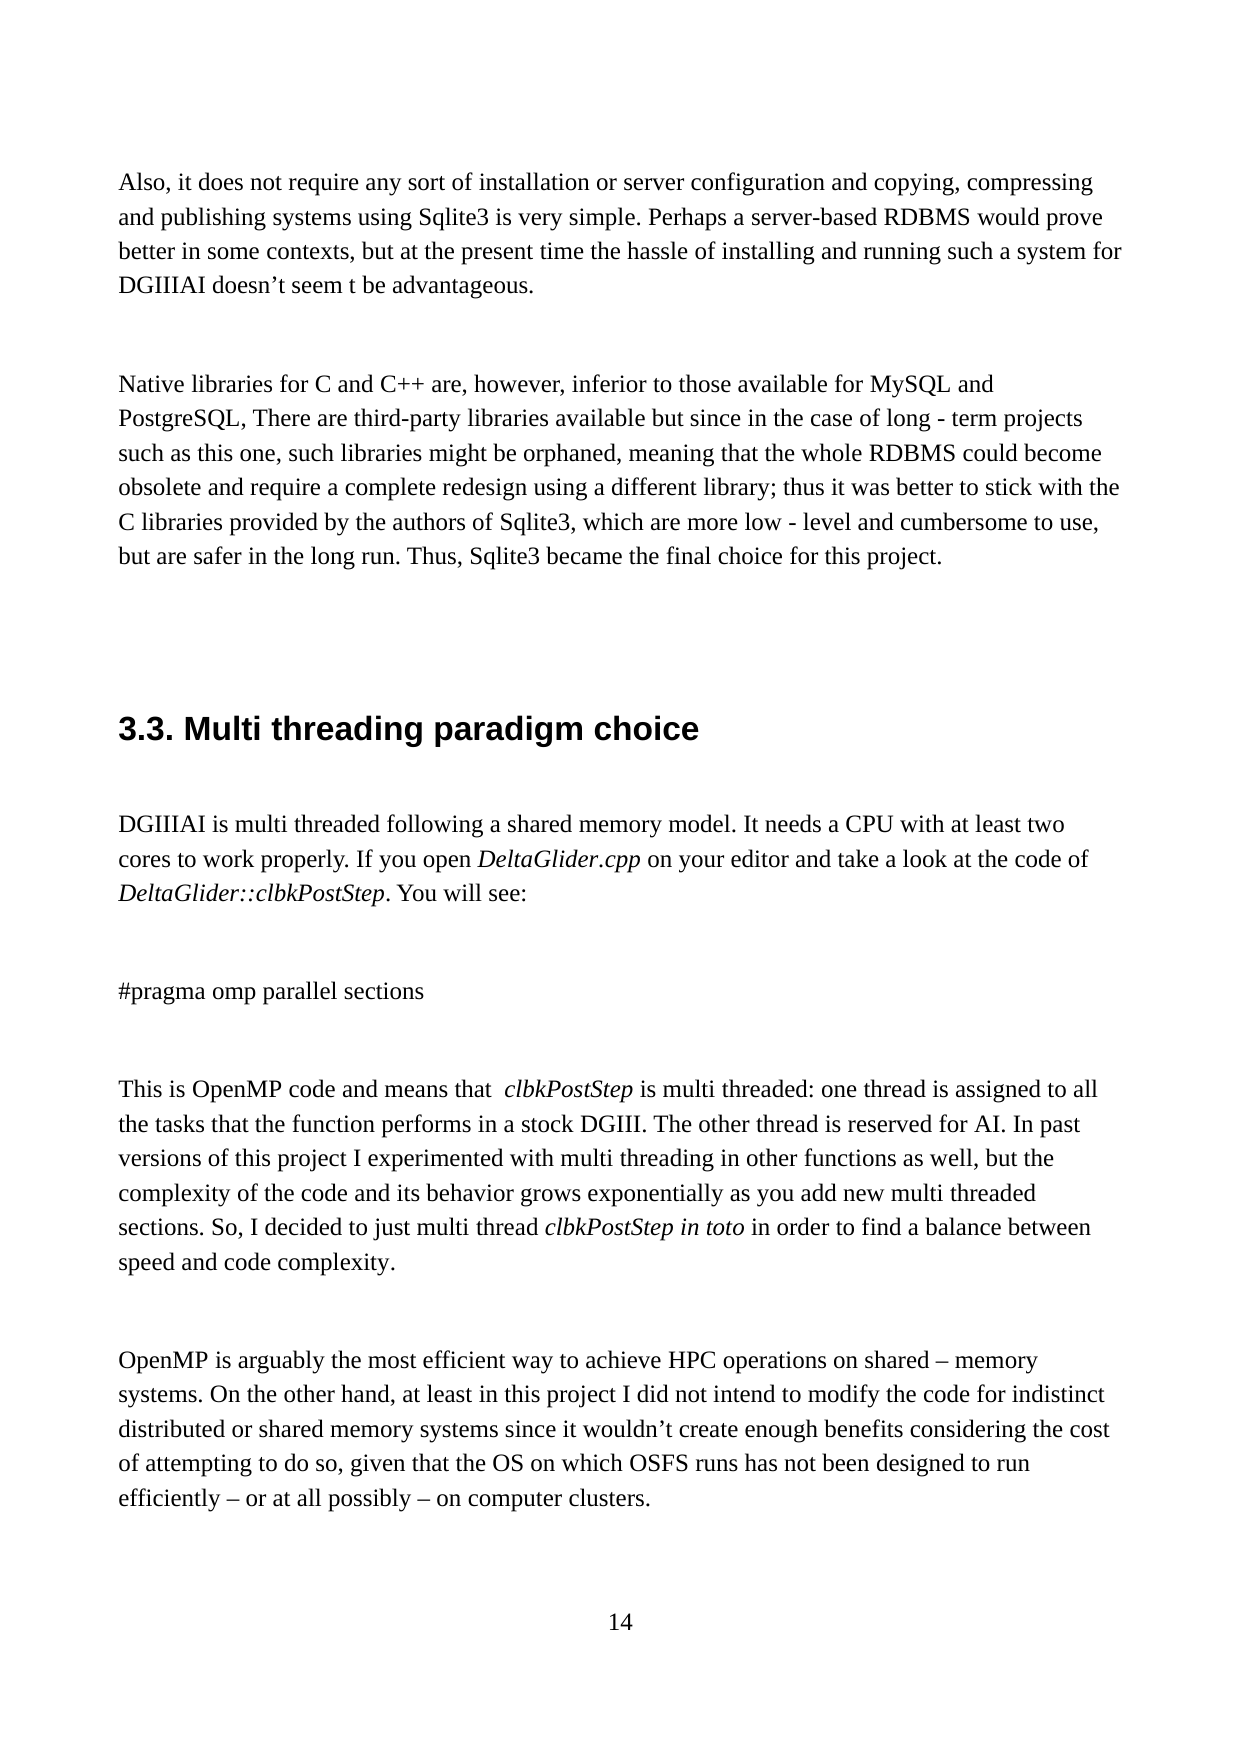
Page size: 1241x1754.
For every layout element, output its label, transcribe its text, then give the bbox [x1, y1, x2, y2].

text Also, it does not require any sort of installation or server configuration and copying, compressing and publishing systems using Sqlite3 is very simple. Perhaps a server-based RDBMS would prove better in some contexts, but at the present time the hassle of installing and running such a system for DGIIIAI doesn’t seem t be advantageous. [118, 167, 1122, 299]
text OpenMP is arguably the most efficient way to achieve HPC operations on shared – memory systems. On the other hand, at least in this project I did not intend to modify the code for indistinct distributed or shared memory systems since it wouldn’t create enough benefits considering the cost of attempting to do so, given that the OS on which OSFS runs has not been designed to run efficiently – or at all possibly – on computer clusters. [118, 1345, 1122, 1512]
text Native libraries for C and C++ are, however, inferior to those available for MySQL and PostgreSQL, There are third-party libraries available but since in the case of long - term projects such as this one, such libraries might be orphaned, meaning that the whole RDBMS could become obsolete and require a complete redesign using a different library; thus it was better to stick with the C libraries provided by the authors of Sqlite3, which are more low - level and cumbersome to use, but are safer in the long run. Thus, Sqlite3 became the final choice for this project. [118, 369, 1122, 570]
text This is OpenMP code and means that clbkPostStep is multi threaded: one thread is assigned to all the tasks that the function performs in a stock DGIII. The other thread is reserved for AI. In past versions of this project I experimented with multi threading in other functions as well, but the complexity of the code and its behavior grows exponentially as you add new multi threaded sections. So, I decided to just multi thread clbkPostStep in toto in order to find a balance between speed and code complexity. [118, 1074, 1122, 1276]
text DGIIIAI is multi threaded following a shared memory model. It needs a CPU with at least two cores to work properly. If you open DeltaGlider.cpp on your editor and take a look at the code of DeltaGlider::clbkPostStep. You will see: [118, 809, 1122, 907]
subtitle 3.3. Multi threading paradigm choice [118, 709, 1122, 748]
text #pragma omp parallel sections [118, 976, 1122, 1005]
